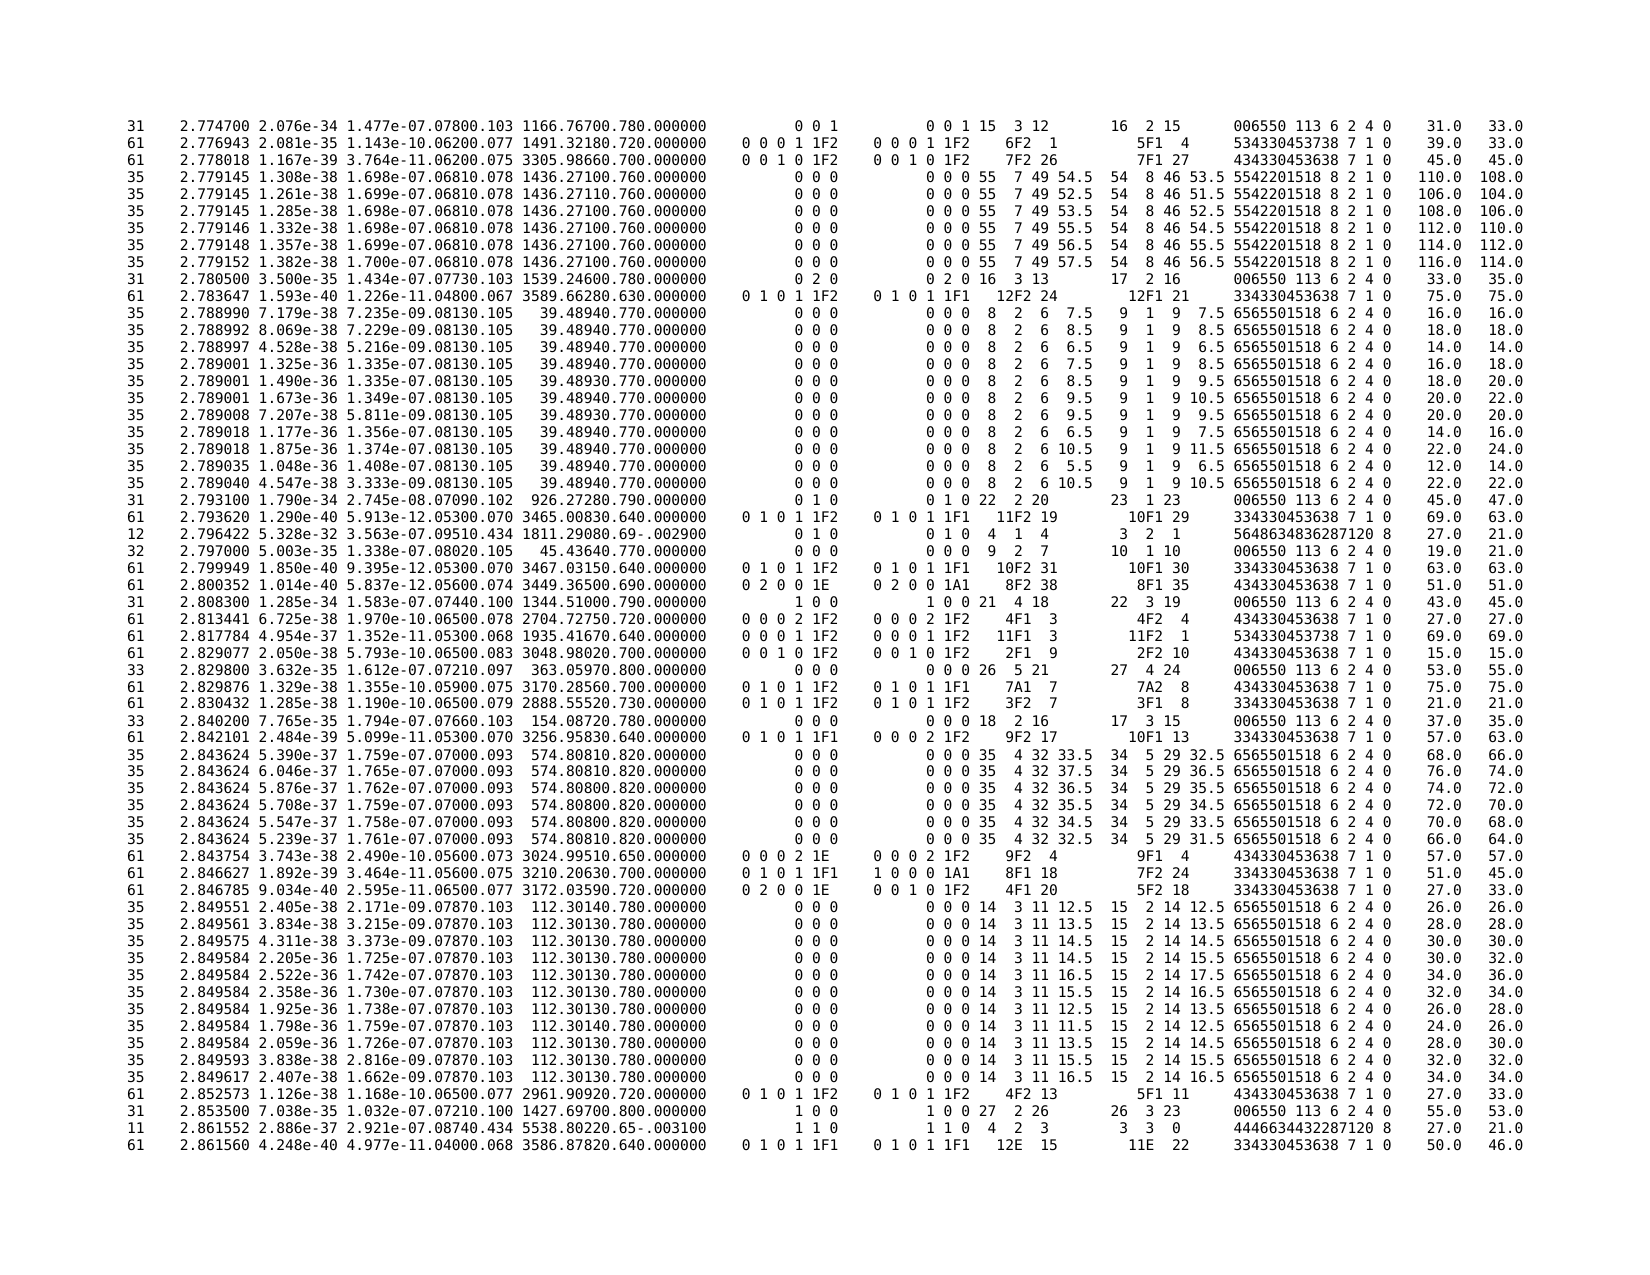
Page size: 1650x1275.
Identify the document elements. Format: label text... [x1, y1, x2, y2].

text 35 2.789018 1.177e-36 1.356e-07.08130.105 39.48940.770.000000 0 0 0 0 0 0 8 2 6 6.5 9 1 9 7.5 6565501518 6 2 4 0 14.0 16.0 [118, 424, 1532, 441]
text 35 2.779148 1.357e-38 1.699e-07.06810.078 1436.27100.760.000000 0 0 0 0 0 0 55 7 49 56.5 54 8 46 55.5 5542201518 8 2 1 0 114.0 112.0 [118, 237, 1532, 254]
text 35 2.843624 5.708e-37 1.759e-07.07000.093 574.80800.820.000000 0 0 0 0 0 0 35 4 32 35.5 34 5 29 34.5 6565501518 6 2 4 0 72.0 70.0 [118, 797, 1532, 814]
text 61 2.830432 1.285e-38 1.190e-10.06500.079 2888.55520.730.000000 0 1 0 1 1F2 0 1 0 1 1F2 3F2 7 3F1 8 334330453638 7 1 0 21.0 21.0 [118, 695, 1532, 712]
text 35 2.788992 8.069e-38 7.229e-09.08130.105 39.48940.770.000000 0 0 0 0 0 0 8 2 6 8.5 9 1 9 8.5 6565501518 6 2 4 0 18.0 18.0 [118, 322, 1532, 339]
text 33 2.829800 3.632e-35 1.612e-07.07210.097 363.05970.800.000000 0 0 0 0 0 0 26 5 21 27 4 24 006550 113 6 2 4 0 53.0 55.0 [118, 661, 1532, 678]
text 61 2.778018 1.167e-39 3.764e-11.06200.075 3305.98660.700.000000 0 0 1 0 1F2 0 0 1 0 1F2 7F2 26 7F1 27 434330453638 7 1 0 45.0 45.0 [118, 152, 1532, 169]
text 61 2.793620 1.290e-40 5.913e-12.05300.070 3465.00830.640.000000 0 1 0 1 1F2 0 1 0 1 1F1 11F2 19 10F1 29 334330453638 7 1 0 69.0 63.0 [118, 509, 1532, 526]
text 61 2.817784 4.954e-37 1.352e-11.05300.068 1935.41670.640.000000 0 0 0 1 1F2 0 0 0 1 1F2 11F1 3 11F2 1 534330453738 7 1 0 69.0 69.0 [118, 627, 1532, 644]
text 61 2.861560 4.248e-40 4.977e-11.04000.068 3586.87820.640.000000 0 1 0 1 1F1 0 1 0 1 1F1 12E 15 11E 22 334330453638 7 1 0 50.0 46.0 [118, 1137, 1532, 1154]
text 35 2.849551 2.405e-38 2.171e-09.07870.103 112.30140.780.000000 0 0 0 0 0 0 14 3 11 12.5 15 2 14 12.5 6565501518 6 2 4 0 26.0 26.0 [118, 899, 1532, 916]
text 61 2.843754 3.743e-38 2.490e-10.05600.073 3024.99510.650.000000 0 0 0 2 1E 0 0 0 2 1F2 9F2 4 9F1 4 434330453638 7 1 0 57.0 57.0 [118, 848, 1532, 865]
text 35 2.843624 5.876e-37 1.762e-07.07000.093 574.80800.820.000000 0 0 0 0 0 0 35 4 32 36.5 34 5 29 35.5 6565501518 6 2 4 0 74.0 72.0 [118, 780, 1532, 797]
text 61 2.846785 9.034e-40 2.595e-11.06500.077 3172.03590.720.000000 0 2 0 0 1E 0 0 1 0 1F2 4F1 20 5F2 18 334330453638 7 1 0 27.0 33.0 [118, 882, 1532, 899]
text 35 2.789001 1.490e-36 1.335e-07.08130.105 39.48930.770.000000 0 0 0 0 0 0 8 2 6 8.5 9 1 9 9.5 6565501518 6 2 4 0 18.0 20.0 [118, 373, 1532, 390]
text 11 2.861552 2.886e-37 2.921e-07.08740.434 5538.80220.65-.003100 1 1 0 1 1 0 4 2 3 3 3 0 4446634432287120 8 27.0 21.0 [118, 1120, 1532, 1137]
text 35 2.788997 4.528e-38 5.216e-09.08130.105 39.48940.770.000000 0 0 0 0 0 0 8 2 6 6.5 9 1 9 6.5 6565501518 6 2 4 0 14.0 14.0 [118, 339, 1532, 356]
text 35 2.843624 5.239e-37 1.761e-07.07000.093 574.80810.820.000000 0 0 0 0 0 0 35 4 32 32.5 34 5 29 31.5 6565501518 6 2 4 0 66.0 64.0 [118, 831, 1532, 848]
text 35 2.779145 1.261e-38 1.699e-07.06810.078 1436.27110.760.000000 0 0 0 0 0 0 55 7 49 52.5 54 8 46 51.5 5542201518 8 2 1 0 106.0 104.0 [118, 186, 1532, 203]
text 35 2.789001 1.673e-36 1.349e-07.08130.105 39.48940.770.000000 0 0 0 0 0 0 8 2 6 9.5 9 1 9 10.5 6565501518 6 2 4 0 20.0 22.0 [118, 390, 1532, 407]
text 31 2.853500 7.038e-35 1.032e-07.07210.100 1427.69700.800.000000 1 0 0 1 0 0 27 2 26 26 3 23 006550 113 6 2 4 0 55.0 53.0 [118, 1103, 1532, 1120]
text 31 2.808300 1.285e-34 1.583e-07.07440.100 1344.51000.790.000000 1 0 0 1 0 0 21 4 18 22 3 19 006550 113 6 2 4 0 43.0 45.0 [118, 593, 1532, 611]
text 32 2.797000 5.003e-35 1.338e-07.08020.105 45.43640.770.000000 0 0 0 0 0 0 9 2 7 10 1 10 006550 113 6 2 4 0 19.0 21.0 [118, 543, 1532, 559]
text 35 2.843624 5.547e-37 1.758e-07.07000.093 574.80800.820.000000 0 0 0 0 0 0 35 4 32 34.5 34 5 29 33.5 6565501518 6 2 4 0 70.0 68.0 [118, 814, 1532, 831]
text 33 2.840200 7.765e-35 1.794e-07.07660.103 154.08720.780.000000 0 0 0 0 0 0 18 2 16 17 3 15 006550 113 6 2 4 0 37.0 35.0 [118, 712, 1532, 729]
text 61 2.852573 1.126e-38 1.168e-10.06500.077 2961.90920.720.000000 0 1 0 1 1F2 0 1 0 1 1F2 4F2 13 5F1 11 434330453638 7 1 0 27.0 33.0 [118, 1086, 1532, 1103]
text 61 2.800352 1.014e-40 5.837e-12.05600.074 3449.36500.690.000000 0 2 0 0 1E 0 2 0 0 1A1 8F2 38 8F1 35 434330453638 7 1 0 51.0 51.0 [118, 577, 1532, 593]
text 61 2.776943 2.081e-35 1.143e-10.06200.077 1491.32180.720.000000 0 0 0 1 1F2 0 0 0 1 1F2 6F2 1 5F1 4 534330453738 7 1 0 39.0 33.0 [118, 135, 1532, 152]
text 35 2.789040 4.547e-38 3.333e-09.08130.105 39.48940.770.000000 0 0 0 0 0 0 8 2 6 10.5 9 1 9 10.5 6565501518 6 2 4 0 22.0 22.0 [118, 475, 1532, 492]
text 61 2.783647 1.593e-40 1.226e-11.04800.067 3589.66280.630.000000 0 1 0 1 1F2 0 1 0 1 1F1 12F2 24 12F1 21 334330453638 7 1 0 75.0 75.0 [118, 288, 1532, 305]
text 35 2.779152 1.382e-38 1.700e-07.06810.078 1436.27100.760.000000 0 0 0 0 0 0 55 7 49 57.5 54 8 46 56.5 5542201518 8 2 1 0 116.0 114.0 [118, 254, 1532, 271]
text 35 2.849561 3.834e-38 3.215e-09.07870.103 112.30130.780.000000 0 0 0 0 0 0 14 3 11 13.5 15 2 14 13.5 6565501518 6 2 4 0 28.0 28.0 [118, 916, 1532, 933]
text 35 2.789035 1.048e-36 1.408e-07.08130.105 39.48940.770.000000 0 0 0 0 0 0 8 2 6 5.5 9 1 9 6.5 6565501518 6 2 4 0 12.0 14.0 [118, 458, 1532, 475]
text 35 2.849617 2.407e-38 1.662e-09.07870.103 112.30130.780.000000 0 0 0 0 0 0 14 3 11 16.5 15 2 14 16.5 6565501518 6 2 4 0 34.0 34.0 [118, 1069, 1532, 1086]
text 35 2.779145 1.285e-38 1.698e-07.06810.078 1436.27100.760.000000 0 0 0 0 0 0 55 7 49 53.5 54 8 46 52.5 5542201518 8 2 1 0 108.0 106.0 [118, 203, 1532, 220]
text 35 2.779145 1.308e-38 1.698e-07.06810.078 1436.27100.760.000000 0 0 0 0 0 0 55 7 49 54.5 54 8 46 53.5 5542201518 8 2 1 0 110.0 108.0 [118, 169, 1532, 186]
text 35 2.788990 7.179e-38 7.235e-09.08130.105 39.48940.770.000000 0 0 0 0 0 0 8 2 6 7.5 9 1 9 7.5 6565501518 6 2 4 0 16.0 16.0 [118, 305, 1532, 322]
text 35 2.843624 5.390e-37 1.759e-07.07000.093 574.80810.820.000000 0 0 0 0 0 0 35 4 32 33.5 34 5 29 32.5 6565501518 6 2 4 0 68.0 66.0 [118, 746, 1532, 763]
text 61 2.829077 2.050e-38 5.793e-10.06500.083 3048.98020.700.000000 0 0 1 0 1F2 0 0 1 0 1F2 2F1 9 2F2 10 434330453638 7 1 0 15.0 15.0 [118, 644, 1532, 661]
text 31 2.780500 3.500e-35 1.434e-07.07730.103 1539.24600.780.000000 0 2 0 0 2 0 16 3 13 17 2 16 006550 113 6 2 4 0 33.0 35.0 [118, 271, 1532, 288]
text 35 2.789008 7.207e-38 5.811e-09.08130.105 39.48930.770.000000 0 0 0 0 0 0 8 2 6 9.5 9 1 9 9.5 6565501518 6 2 4 0 20.0 20.0 [118, 407, 1532, 424]
text 35 2.849575 4.311e-38 3.373e-09.07870.103 112.30130.780.000000 0 0 0 0 0 0 14 3 11 14.5 15 2 14 14.5 6565501518 6 2 4 0 30.0 30.0 [118, 933, 1532, 950]
text 35 2.849584 1.925e-36 1.738e-07.07870.103 112.30130.780.000000 0 0 0 0 0 0 14 3 11 12.5 15 2 14 13.5 6565501518 6 2 4 0 26.0 28.0 [118, 1001, 1532, 1018]
text 31 2.774700 2.076e-34 1.477e-07.07800.103 1166.76700.780.000000 0 0 1 0 0 1 15 3 12 16 2 15 006550 113 6 2 4 0 31.0 33.0 [118, 118, 1532, 135]
text 61 2.813441 6.725e-38 1.970e-10.06500.078 2704.72750.720.000000 0 0 0 2 1F2 0 0 0 2 1F2 4F1 3 4F2 4 434330453638 7 1 0 27.0 27.0 [118, 611, 1532, 627]
text 35 2.849584 2.358e-36 1.730e-07.07870.103 112.30130.780.000000 0 0 0 0 0 0 14 3 11 15.5 15 2 14 16.5 6565501518 6 2 4 0 32.0 34.0 [118, 984, 1532, 1001]
text 35 2.779146 1.332e-38 1.698e-07.06810.078 1436.27100.760.000000 0 0 0 0 0 0 55 7 49 55.5 54 8 46 54.5 5542201518 8 2 1 0 112.0 110.0 [118, 220, 1532, 237]
text 12 2.796422 5.328e-32 3.563e-07.09510.434 1811.29080.69-.002900 0 1 0 0 1 0 4 1 4 3 2 1 5648634836287120 8 27.0 21.0 [118, 526, 1532, 543]
text 35 2.789018 1.875e-36 1.374e-07.08130.105 39.48940.770.000000 0 0 0 0 0 0 8 2 6 10.5 9 1 9 11.5 6565501518 6 2 4 0 22.0 24.0 [118, 441, 1532, 458]
text 35 2.789001 1.325e-36 1.335e-07.08130.105 39.48940.770.000000 0 0 0 0 0 0 8 2 6 7.5 9 1 9 8.5 6565501518 6 2 4 0 16.0 18.0 [118, 356, 1532, 373]
text 35 2.849584 1.798e-36 1.759e-07.07870.103 112.30140.780.000000 0 0 0 0 0 0 14 3 11 11.5 15 2 14 12.5 6565501518 6 2 4 0 24.0 26.0 [118, 1018, 1532, 1035]
text 35 2.849593 3.838e-38 2.816e-09.07870.103 112.30130.780.000000 0 0 0 0 0 0 14 3 11 15.5 15 2 14 15.5 6565501518 6 2 4 0 32.0 32.0 [118, 1052, 1532, 1069]
text 31 2.793100 1.790e-34 2.745e-08.07090.102 926.27280.790.000000 0 1 0 0 1 0 22 2 20 23 1 23 006550 113 6 2 4 0 45.0 47.0 [118, 492, 1532, 509]
text 35 2.849584 2.059e-36 1.726e-07.07870.103 112.30130.780.000000 0 0 0 0 0 0 14 3 11 13.5 15 2 14 14.5 6565501518 6 2 4 0 28.0 30.0 [118, 1035, 1532, 1052]
text 35 2.843624 6.046e-37 1.765e-07.07000.093 574.80810.820.000000 0 0 0 0 0 0 35 4 32 37.5 34 5 29 36.5 6565501518 6 2 4 0 76.0 74.0 [118, 763, 1532, 780]
text 35 2.849584 2.522e-36 1.742e-07.07870.103 112.30130.780.000000 0 0 0 0 0 0 14 3 11 16.5 15 2 14 17.5 6565501518 6 2 4 0 34.0 36.0 [118, 967, 1532, 984]
text 35 2.849584 2.205e-36 1.725e-07.07870.103 112.30130.780.000000 0 0 0 0 0 0 14 3 11 14.5 15 2 14 15.5 6565501518 6 2 4 0 30.0 32.0 [118, 950, 1532, 967]
text 61 2.846627 1.892e-39 3.464e-11.05600.075 3210.20630.700.000000 0 1 0 1 1F1 1 0 0 0 1A1 8F1 18 7F2 24 334330453638 7 1 0 51.0 45.0 [118, 865, 1532, 882]
text 61 2.829876 1.329e-38 1.355e-10.05900.075 3170.28560.700.000000 0 1 0 1 1F2 0 1 0 1 1F1 7A1 7 7A2 8 434330453638 7 1 0 75.0 75.0 [118, 678, 1532, 695]
text 61 2.842101 2.484e-39 5.099e-11.05300.070 3256.95830.640.000000 0 1 0 1 1F1 0 0 0 2 1F2 9F2 17 10F1 13 334330453638 7 1 0 57.0 63.0 [118, 729, 1532, 746]
text 61 2.799949 1.850e-40 9.395e-12.05300.070 3467.03150.640.000000 0 1 0 1 1F2 0 1 0 1 1F1 10F2 31 10F1 30 334330453638 7 1 0 63.0 63.0 [118, 559, 1532, 577]
